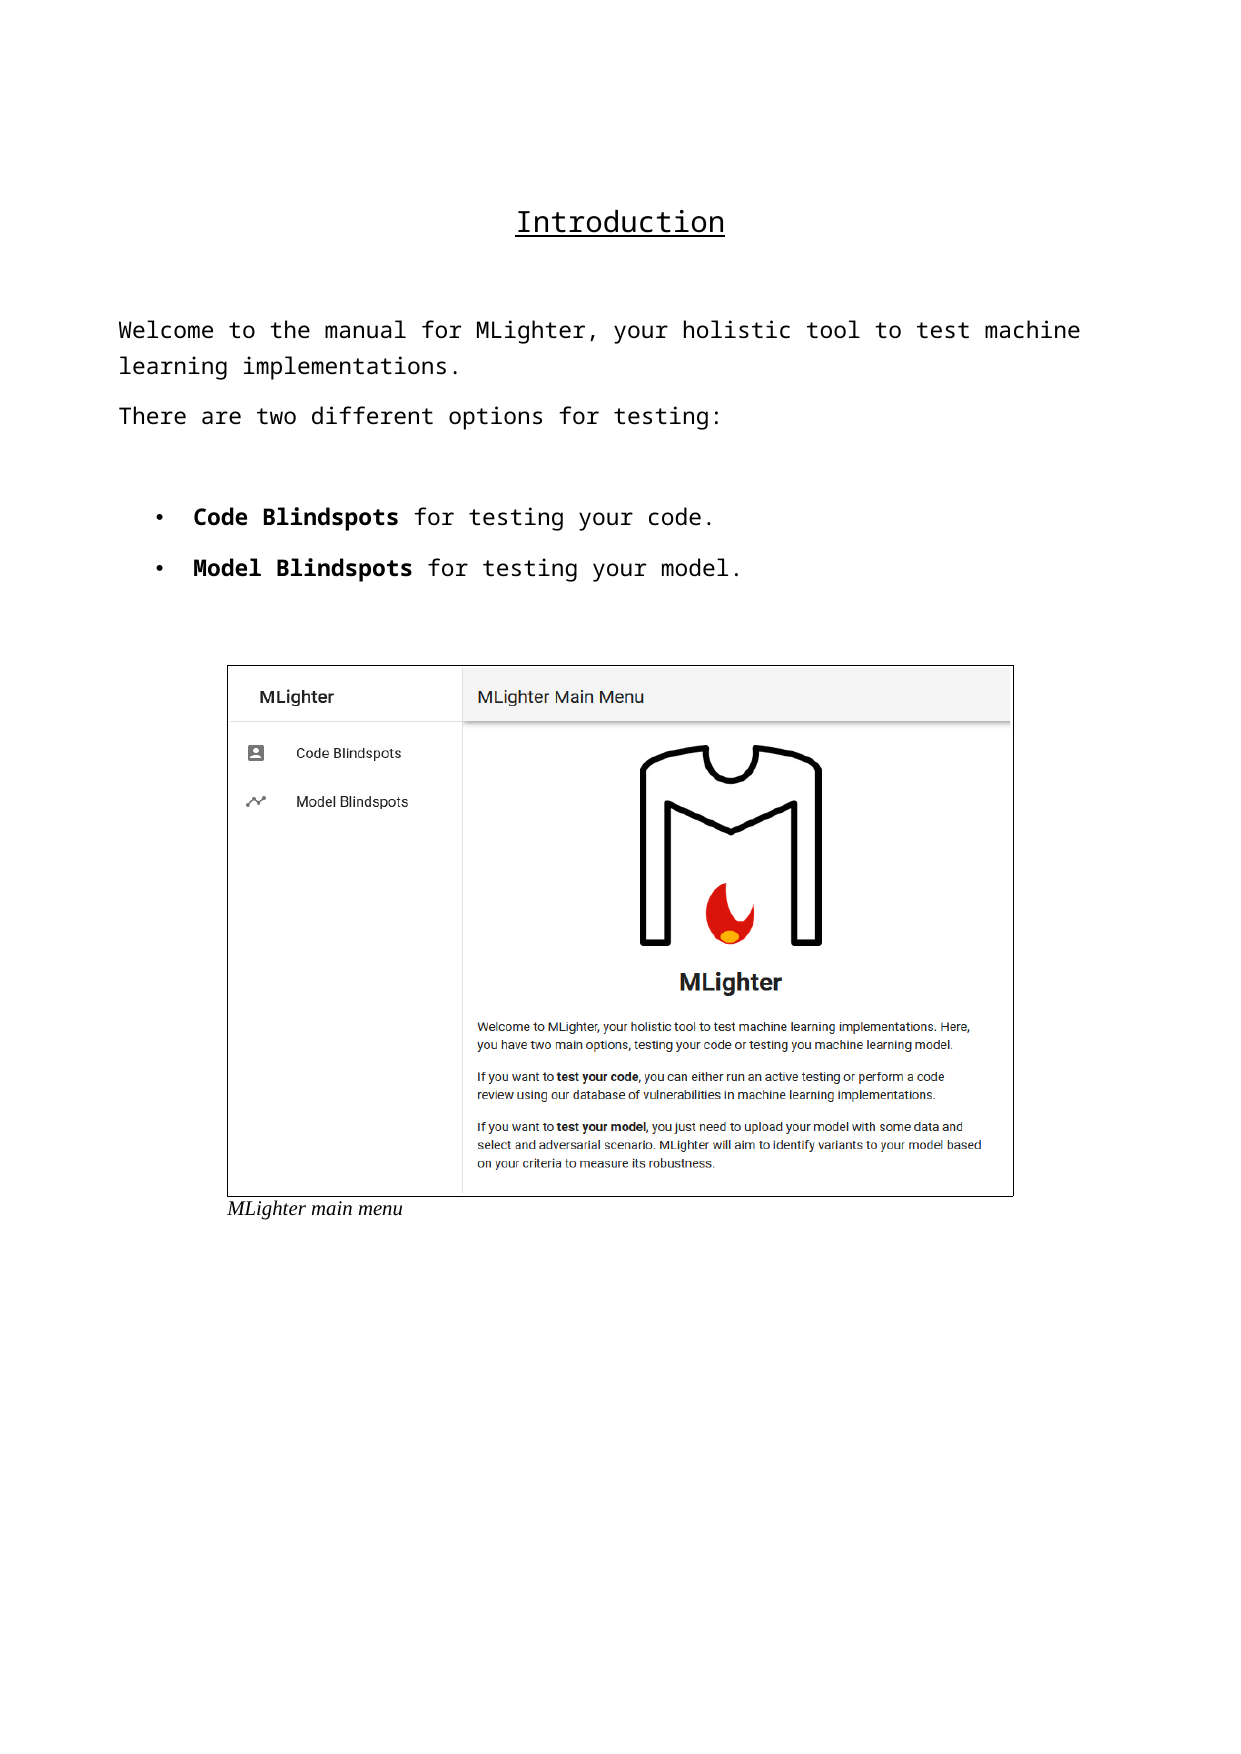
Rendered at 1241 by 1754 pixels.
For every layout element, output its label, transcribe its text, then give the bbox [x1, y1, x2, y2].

subtitle Introduction [118, 201, 1122, 241]
list Model Blindspots for testing your model. [156, 552, 1122, 583]
text Welcome to the manual for MLighter, your holistic tool to test machine learning implementations. [118, 314, 1122, 381]
text There are two different options for testing: [118, 400, 1122, 431]
text [228, 666, 1013, 1196]
picture [230, 668, 1011, 1193]
list Code Blindspots for testing your code. [156, 501, 1122, 532]
text MLighter main menu [227, 1197, 1013, 1220]
